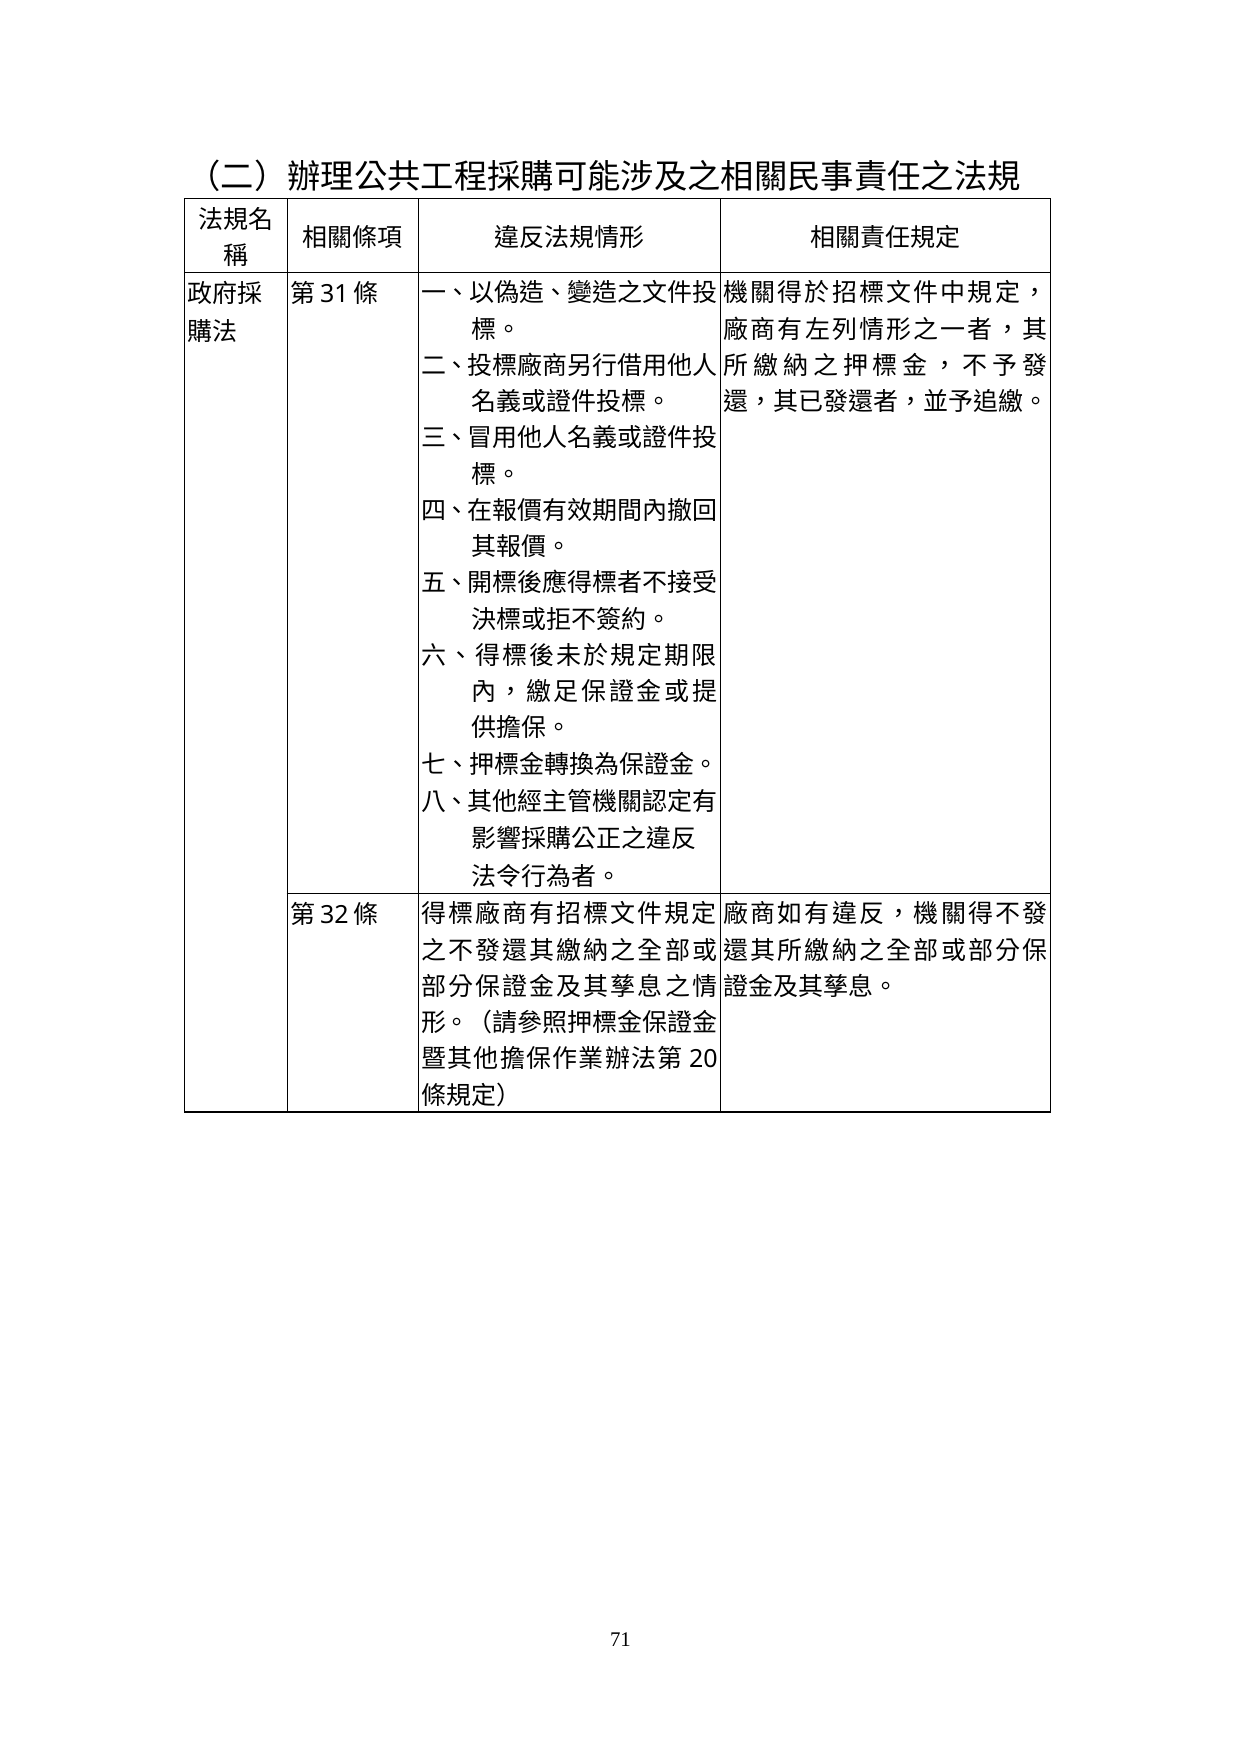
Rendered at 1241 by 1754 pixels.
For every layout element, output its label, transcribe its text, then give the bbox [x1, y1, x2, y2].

table_cell 得標廠商有招標文件規定之不發還其繳納之全部或部分保證金及其孳息之情形。（請參照押標金保證金暨其他擔保作業辦法第20條規定） [419, 894, 720, 1111]
table_header 相關責任規定 [721, 199, 1050, 272]
table_cell 政府採購法 [185, 273, 287, 1111]
table_header 違反法規情形 [419, 199, 720, 272]
table_cell 第32條 [288, 894, 418, 1111]
table_header 法規名稱 [185, 199, 287, 272]
table_header 相關條項 [288, 199, 418, 272]
table_cell 廠商如有違反，機關得不發還其所繳納之全部或部分保證金及其孳息。 [721, 894, 1050, 1111]
text （二）辦理公共工程採購可能涉及之相關民事責任之法規 [187, 150, 1053, 198]
table_cell 機關得於招標文件中規定，廠商有左列情形之一者，其所繳納之押標金，不予發還，其已發還者，並予追繳。 [721, 273, 1050, 893]
table_cell 第31條 [288, 273, 418, 893]
table_cell 一、以偽造、變造之文件投標。 二、投標廠商另行借用他人名義或證件投標。 三、冒用他人名義或證件投標。 四、在報價有效期間內撤回其報價。 五、開標後應得標者不接受決標或拒不簽約。 六、得標後未於規定期限內，繳足保證金或提供擔保。 七、押標金轉換為保證金。 八、其他經主管機關認定有影響採購公正之違反法令行為者。 [419, 273, 720, 893]
